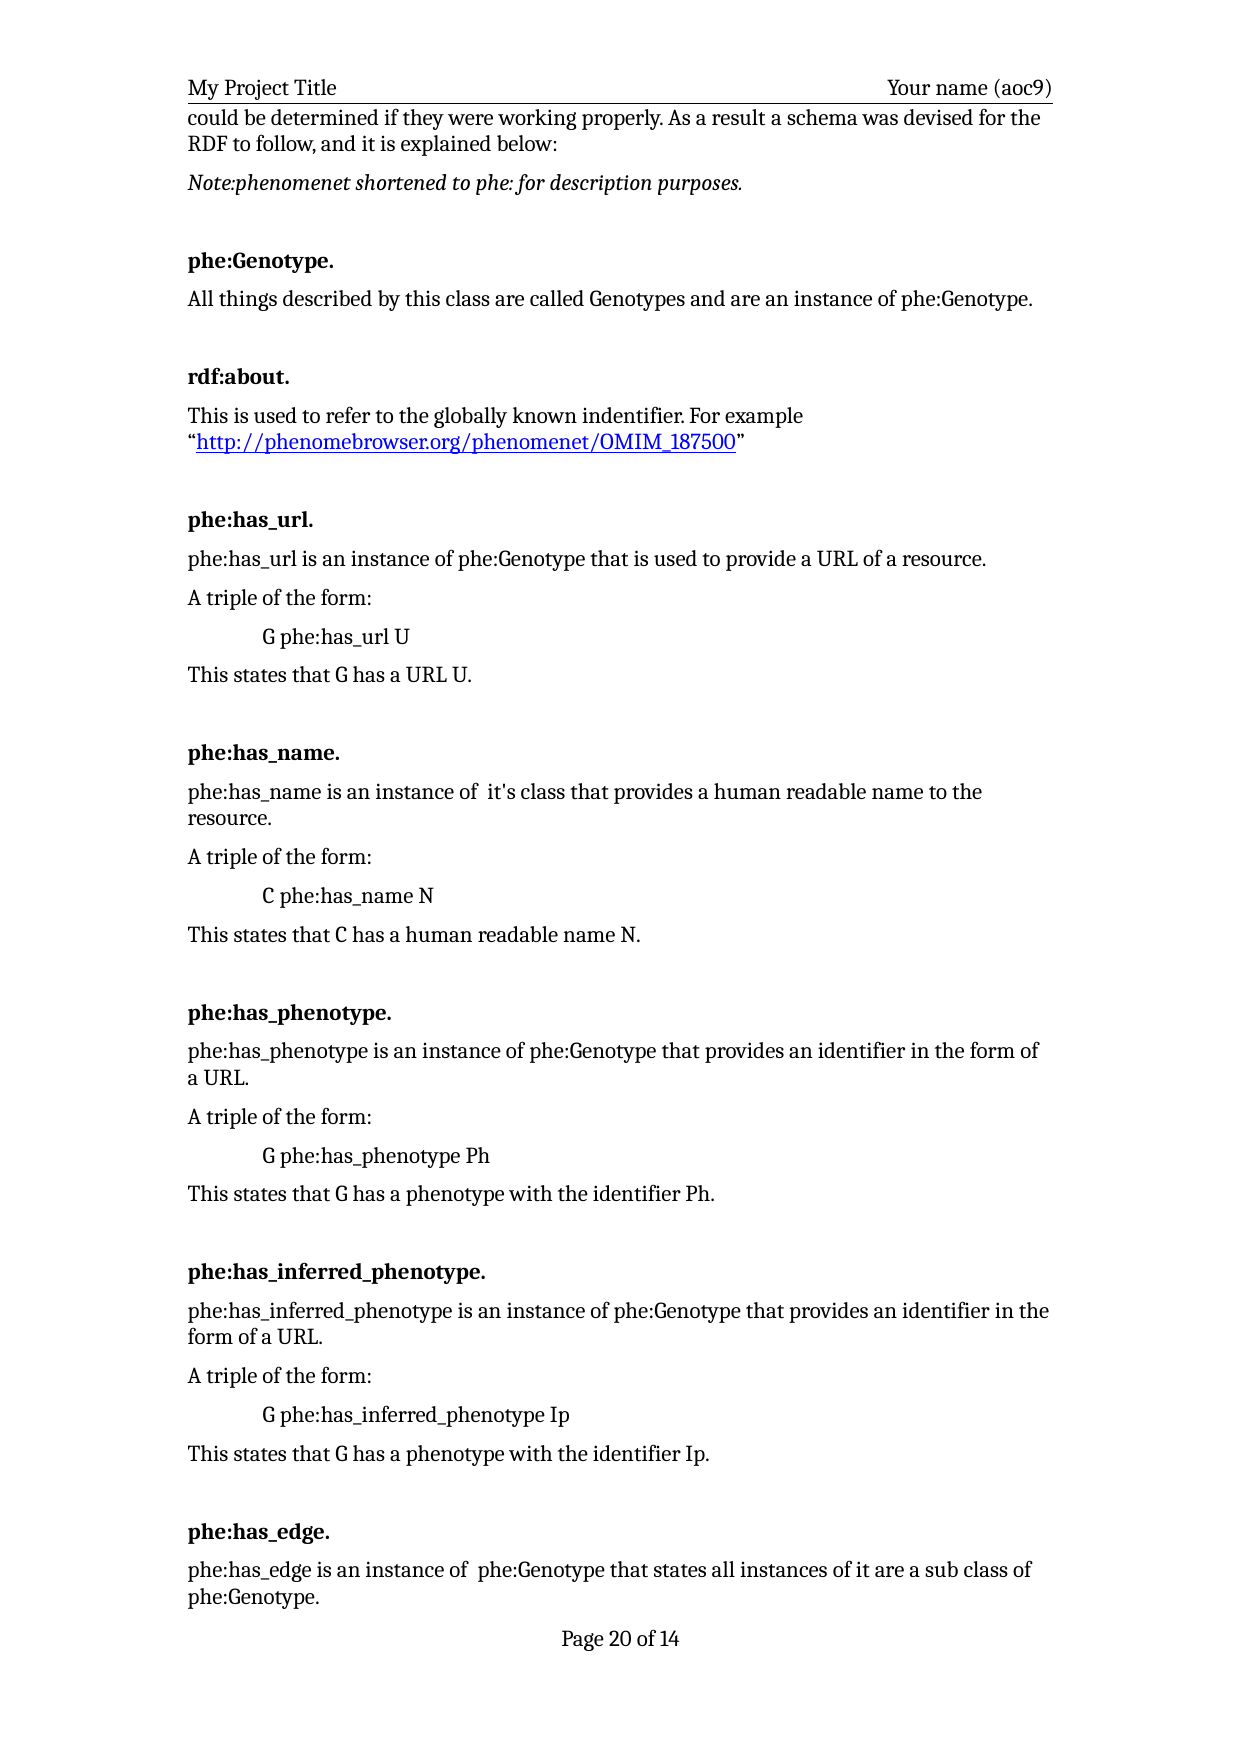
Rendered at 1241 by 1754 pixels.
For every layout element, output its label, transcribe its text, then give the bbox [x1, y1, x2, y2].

text G phe:has_phenotype Ph [187, 1142, 1053, 1169]
text phe:has_url. [187, 507, 1053, 533]
text phe:has_inferred_phenotype. [187, 1259, 1053, 1285]
text This states that G has a phenotype with the identifier Ip. [187, 1441, 1053, 1467]
text This is used to refer to the globally known indentifier. For example “http://phenomebrowser.org/phenomenet/OMIM_187500” [187, 403, 1053, 456]
text phe:has_phenotype is an instance of phe:Genotype that provides an identifier in the form of a URL. [187, 1038, 1053, 1091]
text phe:has_phenotype. [187, 999, 1053, 1026]
text This states that G has a phenotype with the identifier Ph. [187, 1181, 1053, 1208]
text G phe:has_inferred_phenotype Ip [187, 1402, 1053, 1428]
text could be determined if they were working properly. As a result a schema was devised for the RDF to follow, and it is explained below: [187, 104, 1053, 157]
text rdf:about. [187, 364, 1053, 390]
text This states that G has a URL U. [187, 662, 1053, 689]
text All things described by this class are called Genotypes and are an instance of phe:Genotype. [187, 286, 1053, 313]
text C phe:has_name N [187, 883, 1053, 909]
text phe:has_edge. [187, 1518, 1053, 1545]
text A triple of the form: [187, 1103, 1053, 1130]
text This states that C has a human readable name N. [187, 922, 1053, 948]
text A triple of the form: [187, 844, 1053, 870]
text phe:has_name is an instance of it's class that provides a human readable name to the resource. [187, 779, 1053, 832]
text phe:has_edge is an instance of phe:Genotype that states all instances of it are a sub class of phe:Genotype. [187, 1557, 1053, 1610]
text phe:has_url is an instance of phe:Genotype that is used to provide a URL of a resource. [187, 546, 1053, 572]
text Note:phenomenet shortened to phe: for description purposes. [187, 170, 1053, 196]
text phe:Genotype. [187, 247, 1053, 274]
text G phe:has_url U [187, 623, 1053, 650]
text A triple of the form: [187, 1363, 1053, 1389]
text A triple of the form: [187, 584, 1053, 611]
text phe:has_inferred_phenotype is an instance of phe:Genotype that provides an identifier in the form of a URL. [187, 1298, 1053, 1351]
text phe:has_name. [187, 740, 1053, 766]
